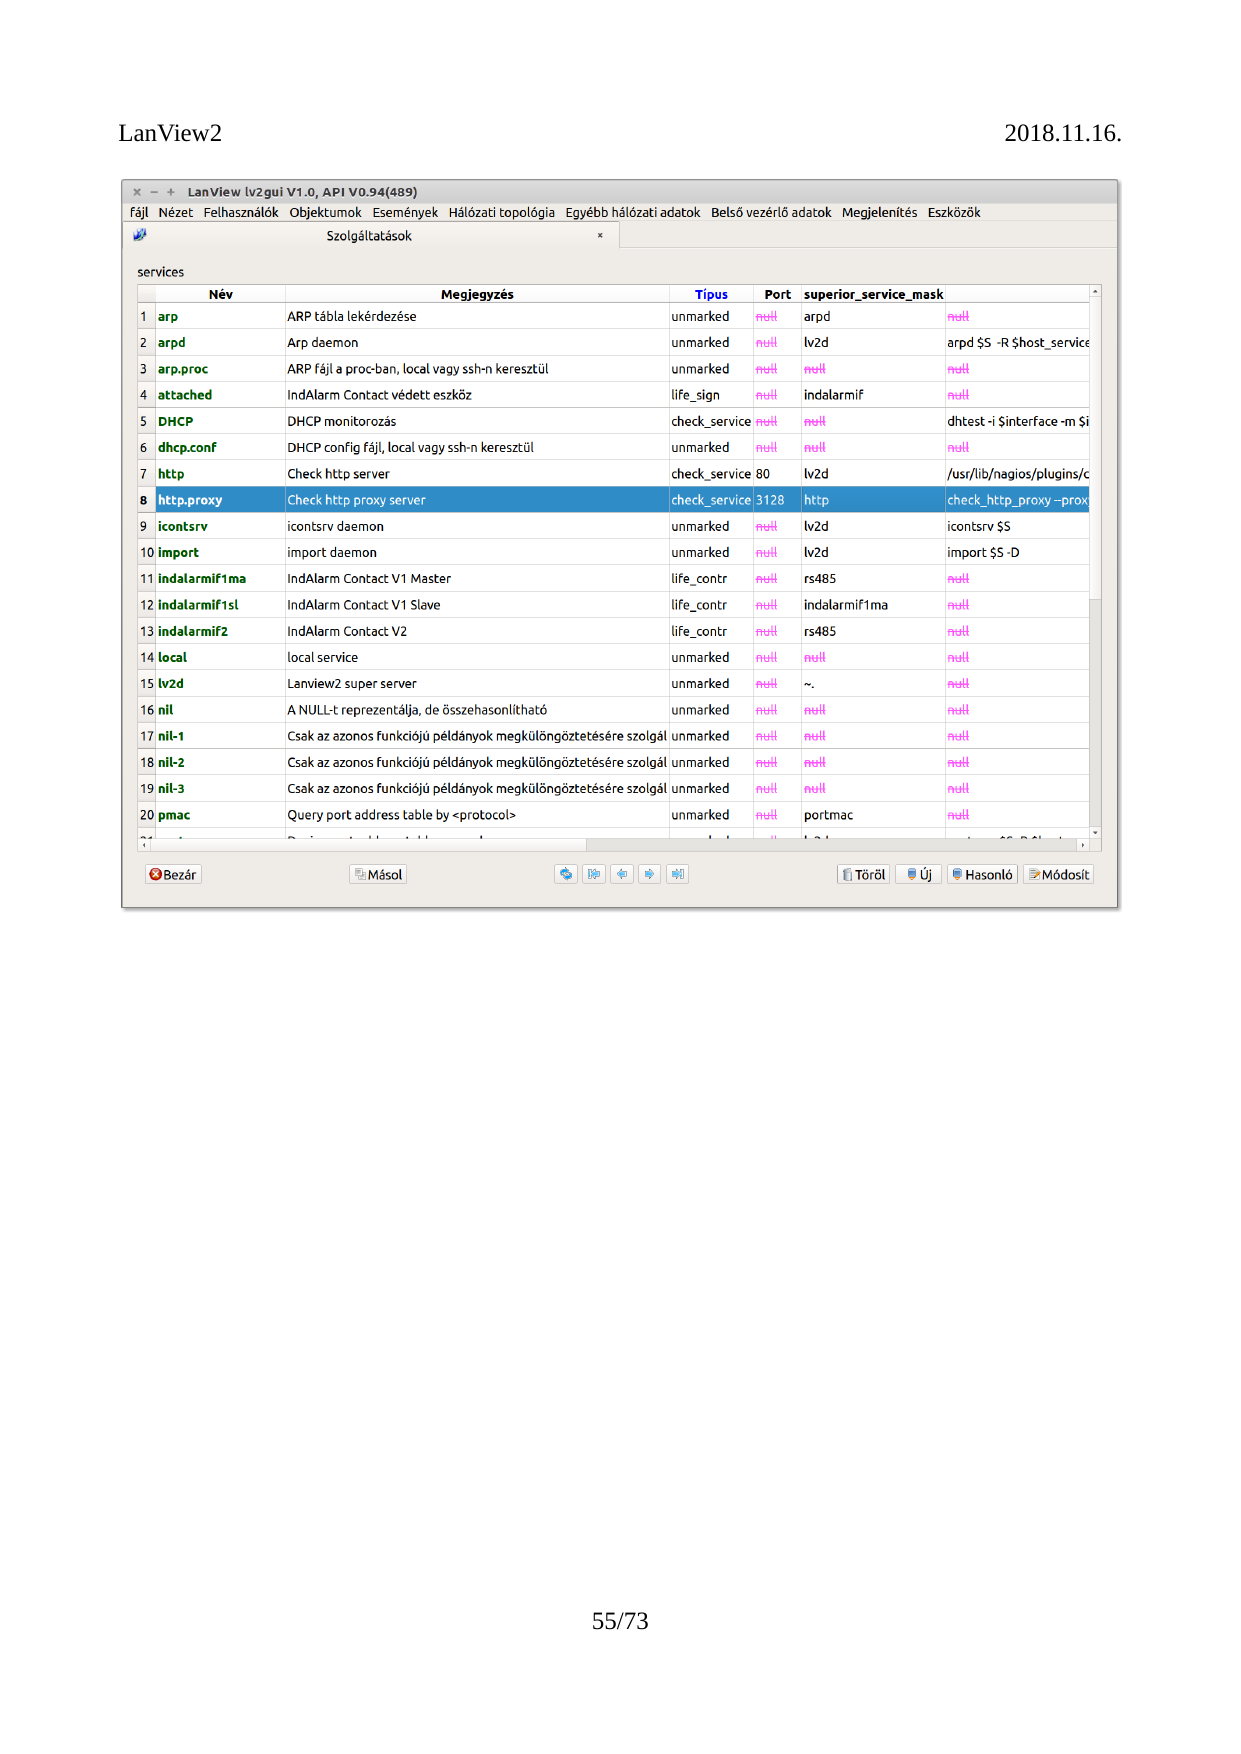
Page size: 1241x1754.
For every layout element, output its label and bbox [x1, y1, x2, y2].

picture [118, 177, 1123, 913]
